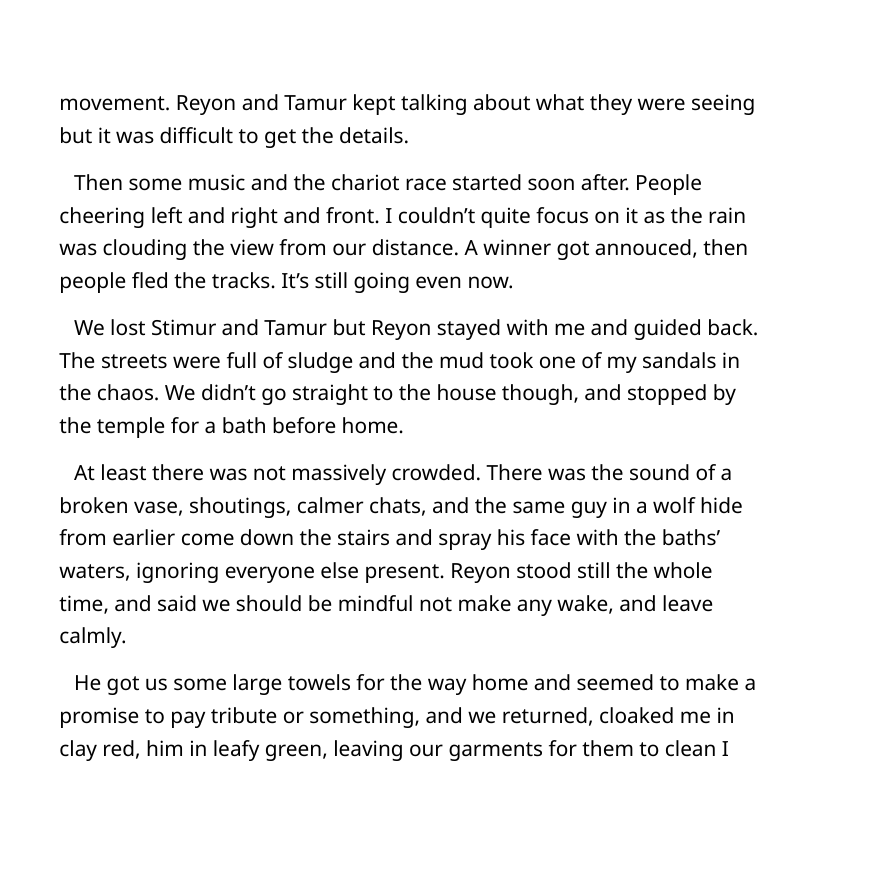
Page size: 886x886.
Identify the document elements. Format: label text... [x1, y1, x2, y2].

text Then some music and the chariot race started soon after. People cheering left and right and front. I couldn’t quite focus on it as the rain was clouding the view from our distance. A winner got annouced, then people fled the tracks. It’s still going even now. [59, 168, 768, 294]
text We lost Stimur and Tamur but Reyon stayed with me and guided back. The streets were full of sludge and the mud took one of my sandals in the chaos. We didn’t go straight to the house though, and stopped by the temple for a bath before home. [59, 313, 768, 439]
text At least there was not massively crowded. There was the sound of a broken vase, shoutings, calmer chats, and the same guy in a wolf hide from earlier come down the stairs and spray his face with the baths’ waters, ignoring everyone else present. Reyon stood still the whole time, and said we should be mindful not make any wake, and leave calmly. [59, 458, 768, 650]
text He got us some large towels for the way home and seemed to make a promise to pay tribute or something, and we returned, cloaked me in clay red, him in leafy green, leaving our garments for them to clean I [59, 668, 768, 762]
text movement. Reyon and Tamur kept talking about what they were seeing but it was difficult to get the details. [59, 88, 768, 149]
